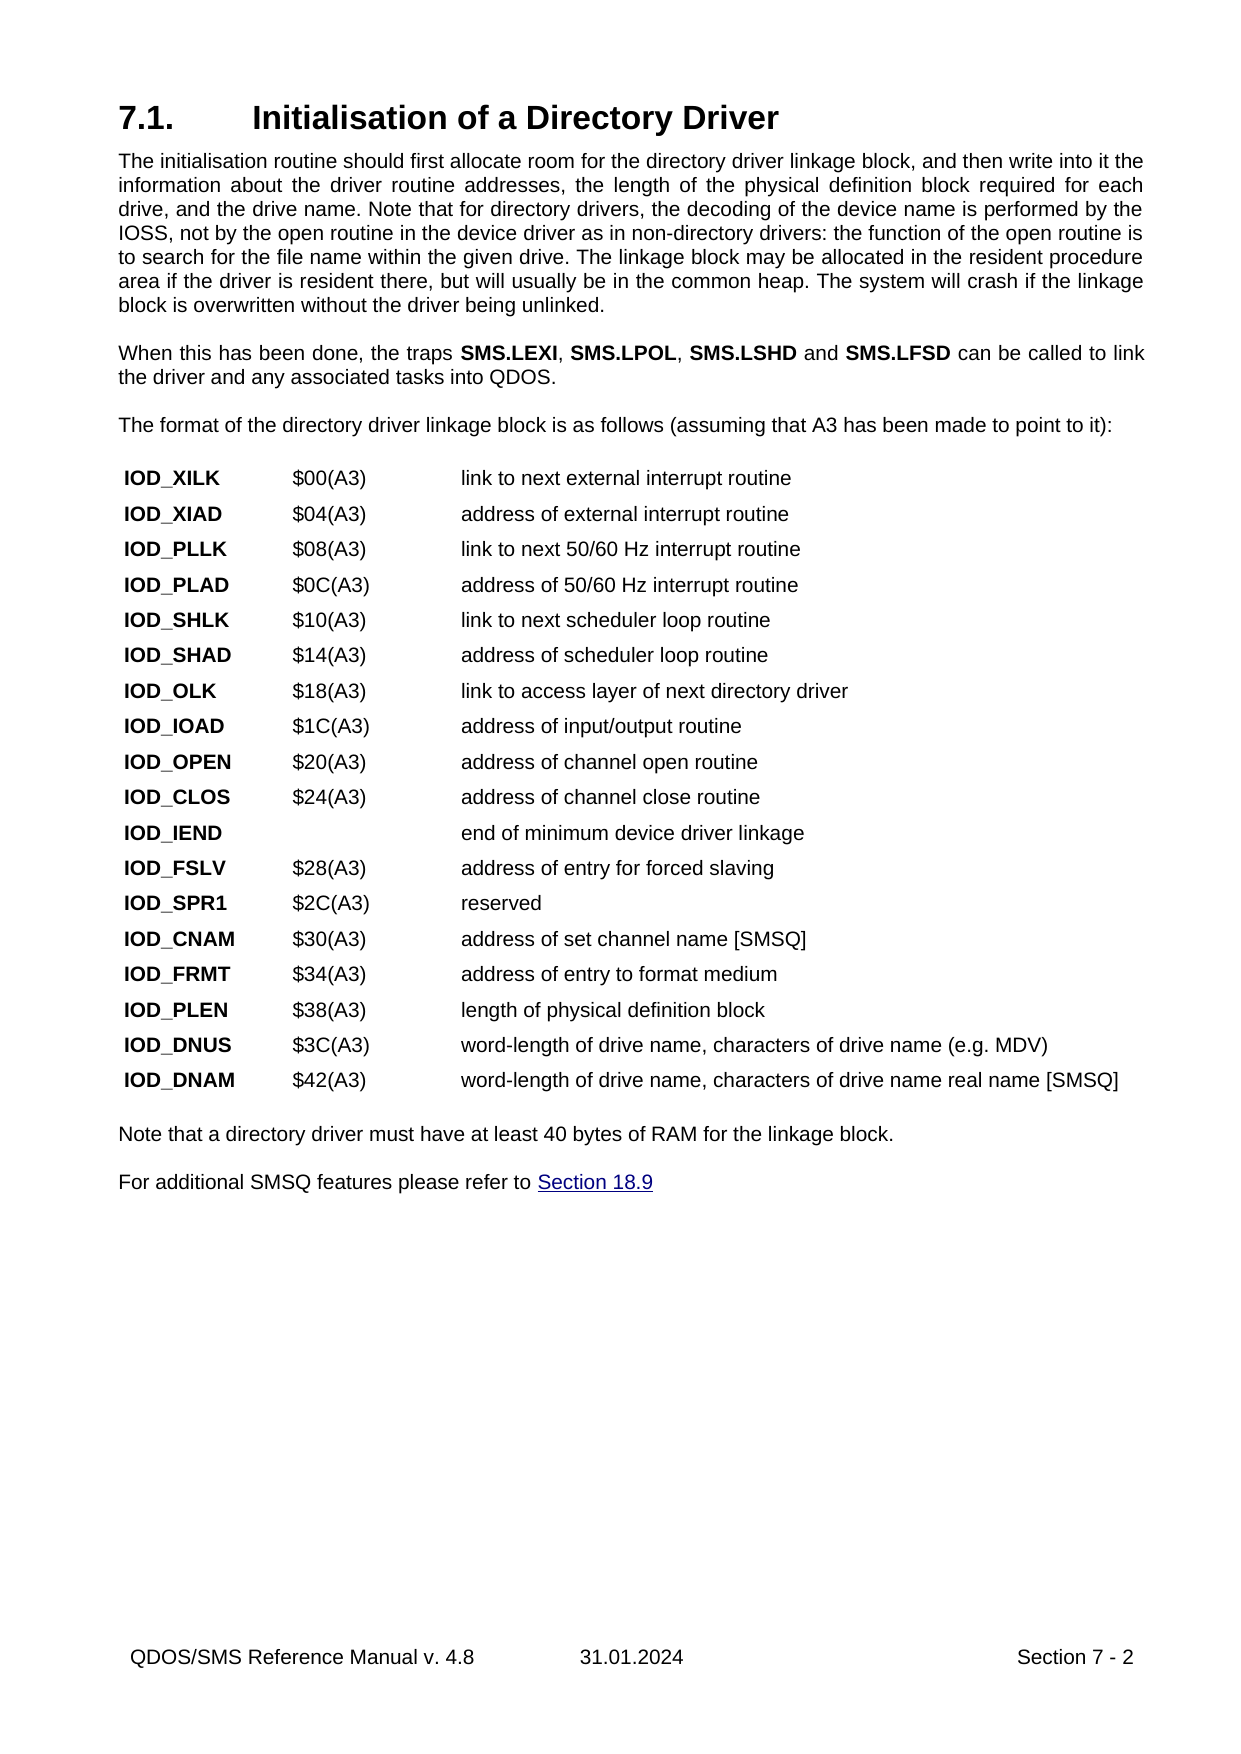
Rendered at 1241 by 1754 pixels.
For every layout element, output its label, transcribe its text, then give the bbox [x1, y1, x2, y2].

table_cell length of physical definition block [455, 992, 1146, 1027]
table_cell $18(A3) [286, 673, 455, 708]
table_cell IOD_SHLK [118, 602, 286, 638]
table_header $00(A3) [286, 461, 455, 496]
table_cell $10(A3) [286, 602, 455, 638]
text When this has been done, the traps SMS.LEXI, SMS.LPOL, SMS.LSHD and SMS.LFSD can be called to link the driver and any associated tasks into QDOS. [118, 341, 1145, 389]
table_cell $0C(A3) [286, 567, 455, 602]
table_header link to next external interrupt routine [455, 461, 1146, 496]
table_cell address of 50/60 Hz interrupt routine [455, 567, 1146, 602]
table_cell address of entry for forced slaving [455, 850, 1146, 886]
table_cell IOD_OLK [118, 673, 286, 708]
table_cell link to next scheduler loop routine [455, 602, 1146, 638]
table_cell address of scheduler loop routine [455, 638, 1146, 673]
table_cell IOD_IOAD [118, 709, 286, 744]
text Note that a directory driver must have at least 40 bytes of RAM for the linkage block. [118, 1122, 1145, 1146]
table_cell word-length of drive name, characters of drive name real name [SMSQ] [455, 1063, 1146, 1098]
table_cell IOD_PLEN [118, 992, 286, 1027]
table_cell IOD_IEND [118, 815, 286, 850]
table_cell address of set channel name [SMSQ] [455, 921, 1146, 956]
table_cell IOD_XIAD [118, 496, 286, 531]
table_cell $28(A3) [286, 850, 455, 886]
table_cell reserved [455, 886, 1146, 921]
subtitle Initialisation of a Directory Driver [118, 98, 1145, 137]
table_cell IOD_FSLV [118, 850, 286, 886]
table_cell IOD_OPEN [118, 744, 286, 779]
table_cell $1C(A3) [286, 709, 455, 744]
table_cell link to next 50/60 Hz interrupt routine [455, 531, 1146, 567]
table_cell IOD_PLLK [118, 531, 286, 567]
table_cell address of channel close routine [455, 779, 1146, 815]
table_cell IOD_DNAM [118, 1063, 286, 1098]
table_cell $04(A3) [286, 496, 455, 531]
table_cell address of external interrupt routine [455, 496, 1146, 531]
table_cell $38(A3) [286, 992, 455, 1027]
table_cell address of channel open routine [455, 744, 1146, 779]
table_cell IOD_CLOS [118, 779, 286, 815]
table_cell [286, 815, 455, 850]
table_cell IOD_DNUS [118, 1027, 286, 1063]
table_cell link to access layer of next directory driver [455, 673, 1146, 708]
table_cell $3C(A3) [286, 1027, 455, 1063]
table_cell IOD_SHAD [118, 638, 286, 673]
table_cell end of minimum device driver linkage [455, 815, 1146, 850]
table_cell $14(A3) [286, 638, 455, 673]
table_cell address of input/output routine [455, 709, 1146, 744]
table_header IOD_XILK [118, 461, 286, 496]
table_cell $2C(A3) [286, 886, 455, 921]
table_cell word-length of drive name, characters of drive name (e.g. MDV) [455, 1027, 1146, 1063]
table_cell address of entry to format medium [455, 956, 1146, 992]
table_cell $34(A3) [286, 956, 455, 992]
table_cell $42(A3) [286, 1063, 455, 1098]
table_cell IOD_PLAD [118, 567, 286, 602]
text The format of the directory driver linkage block is as follows (assuming that A3 has been made to point to it): [118, 413, 1145, 437]
table_cell $20(A3) [286, 744, 455, 779]
table_cell $24(A3) [286, 779, 455, 815]
table_cell $30(A3) [286, 921, 455, 956]
table_cell $08(A3) [286, 531, 455, 567]
table_cell IOD_FRMT [118, 956, 286, 992]
text The initialisation routine should first allocate room for the directory driver linkage block, and then write into it the information about the driver routine addresses, the length of the physical definition block required for each drive, and the drive name. Note that for directory drivers, the decoding of the device name is performed by the IOSS, not by the open routine in the device driver as in non-directory drivers: the function of the open routine is to search for the file name within the given drive. The linkage block may be allocated in the resident procedure area if the driver is resident there, but will usually be in the common heap. The system will crash if the linkage block is overwritten without the driver being unlinked. [118, 149, 1145, 317]
table_cell IOD_CNAM [118, 921, 286, 956]
table_cell IOD_SPR1 [118, 886, 286, 921]
text For additional SMSQ features please refer to Section 18.9 [118, 1170, 1145, 1194]
